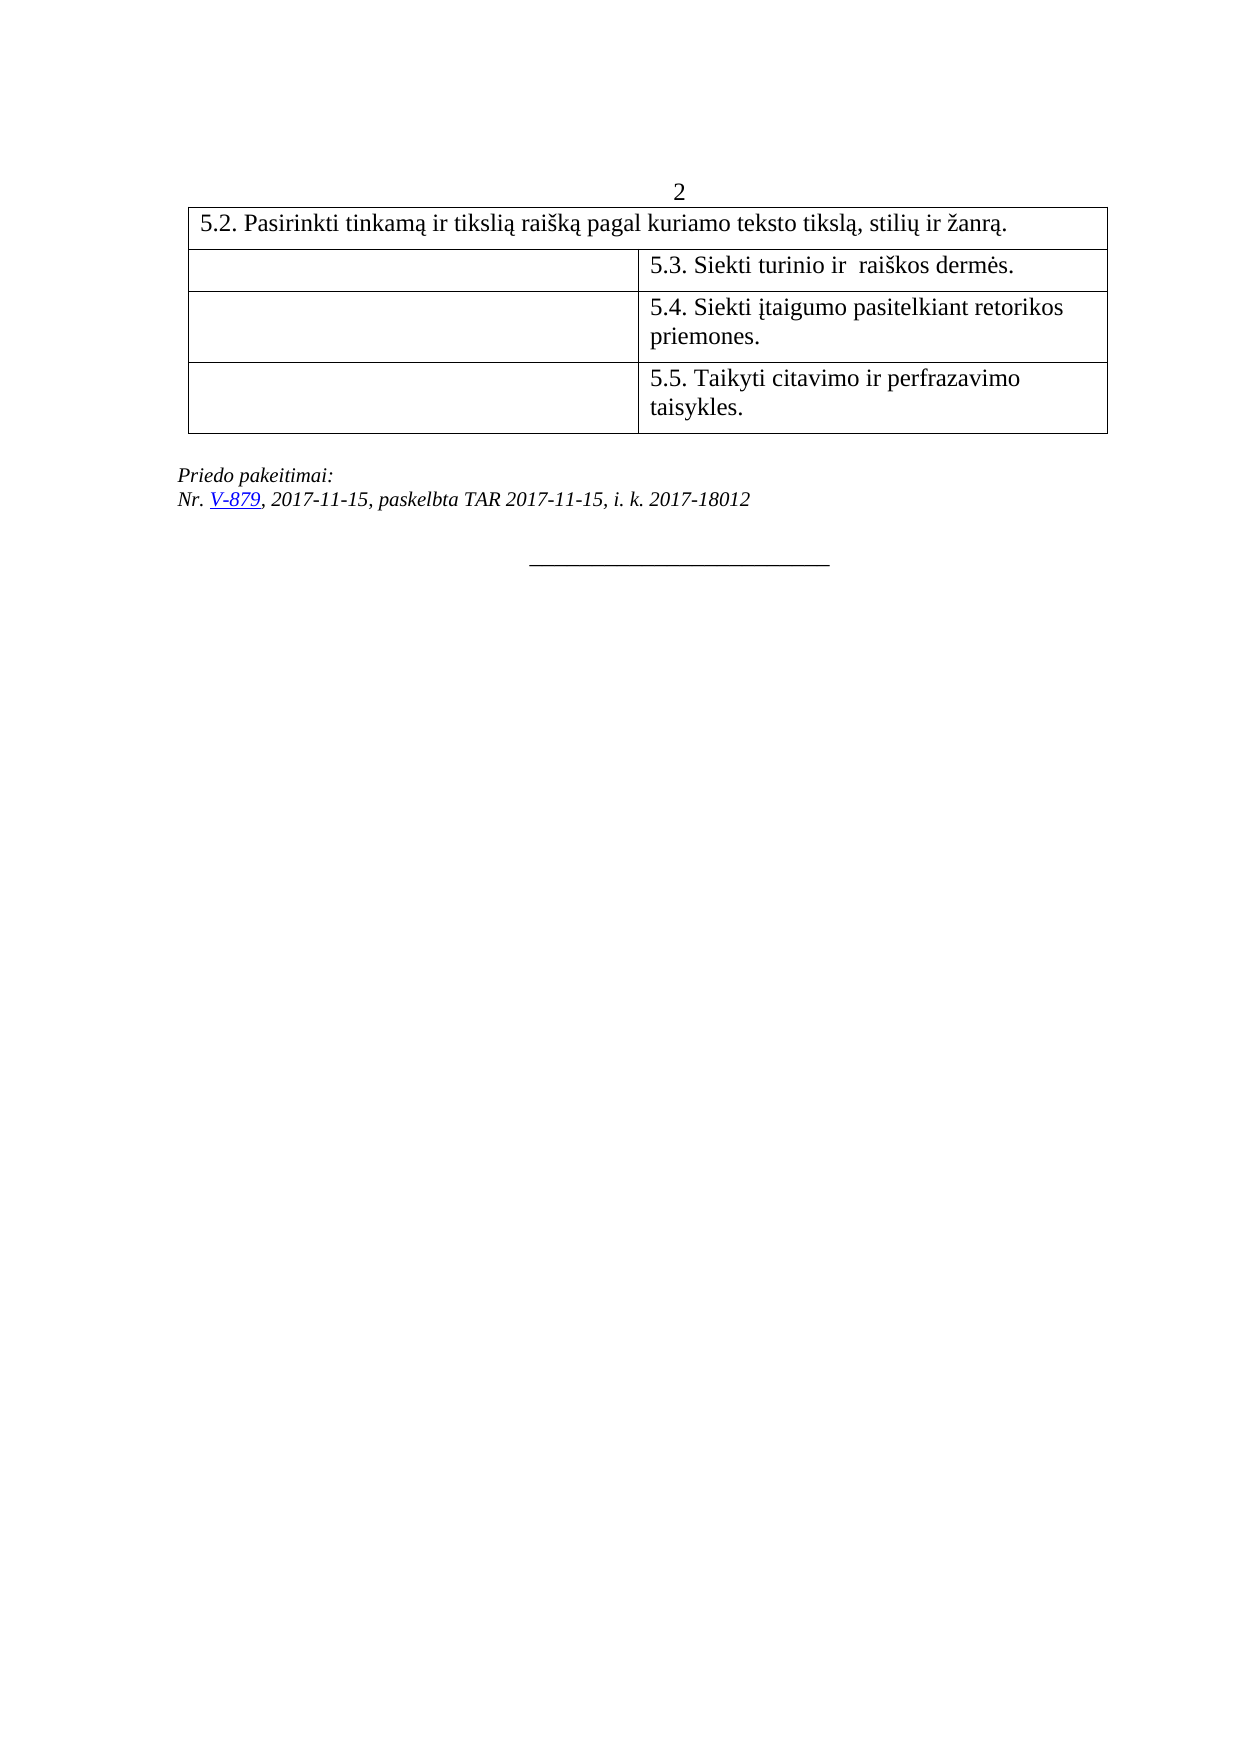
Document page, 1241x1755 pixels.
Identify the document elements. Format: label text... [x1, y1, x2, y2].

text Priedo pakeitimai: [177, 463, 1181, 487]
text Nr. V-879, 2017-11-15, paskelbta TAR 2017-11-15, i. k. 2017-18012 [177, 487, 1181, 511]
table_cell 5.2. Pasirinkti tinkamą ir tikslią raišką pagal kuriamo teksto tikslą, stilių ir žanrą. [189, 208, 1107, 249]
table_cell 5.3. Siekti turinio ir raiškos dermės. [639, 250, 1107, 291]
table_cell [189, 250, 638, 291]
text ________________________ [177, 540, 1181, 569]
table_cell 5.5. Taikyti citavimo ir perfrazavimo taisykles. [639, 363, 1107, 433]
table_cell 5.4. Siekti įtaigumo pasitelkiant retorikos priemones. [639, 292, 1107, 362]
table_cell [189, 363, 638, 433]
table_cell [189, 292, 638, 362]
